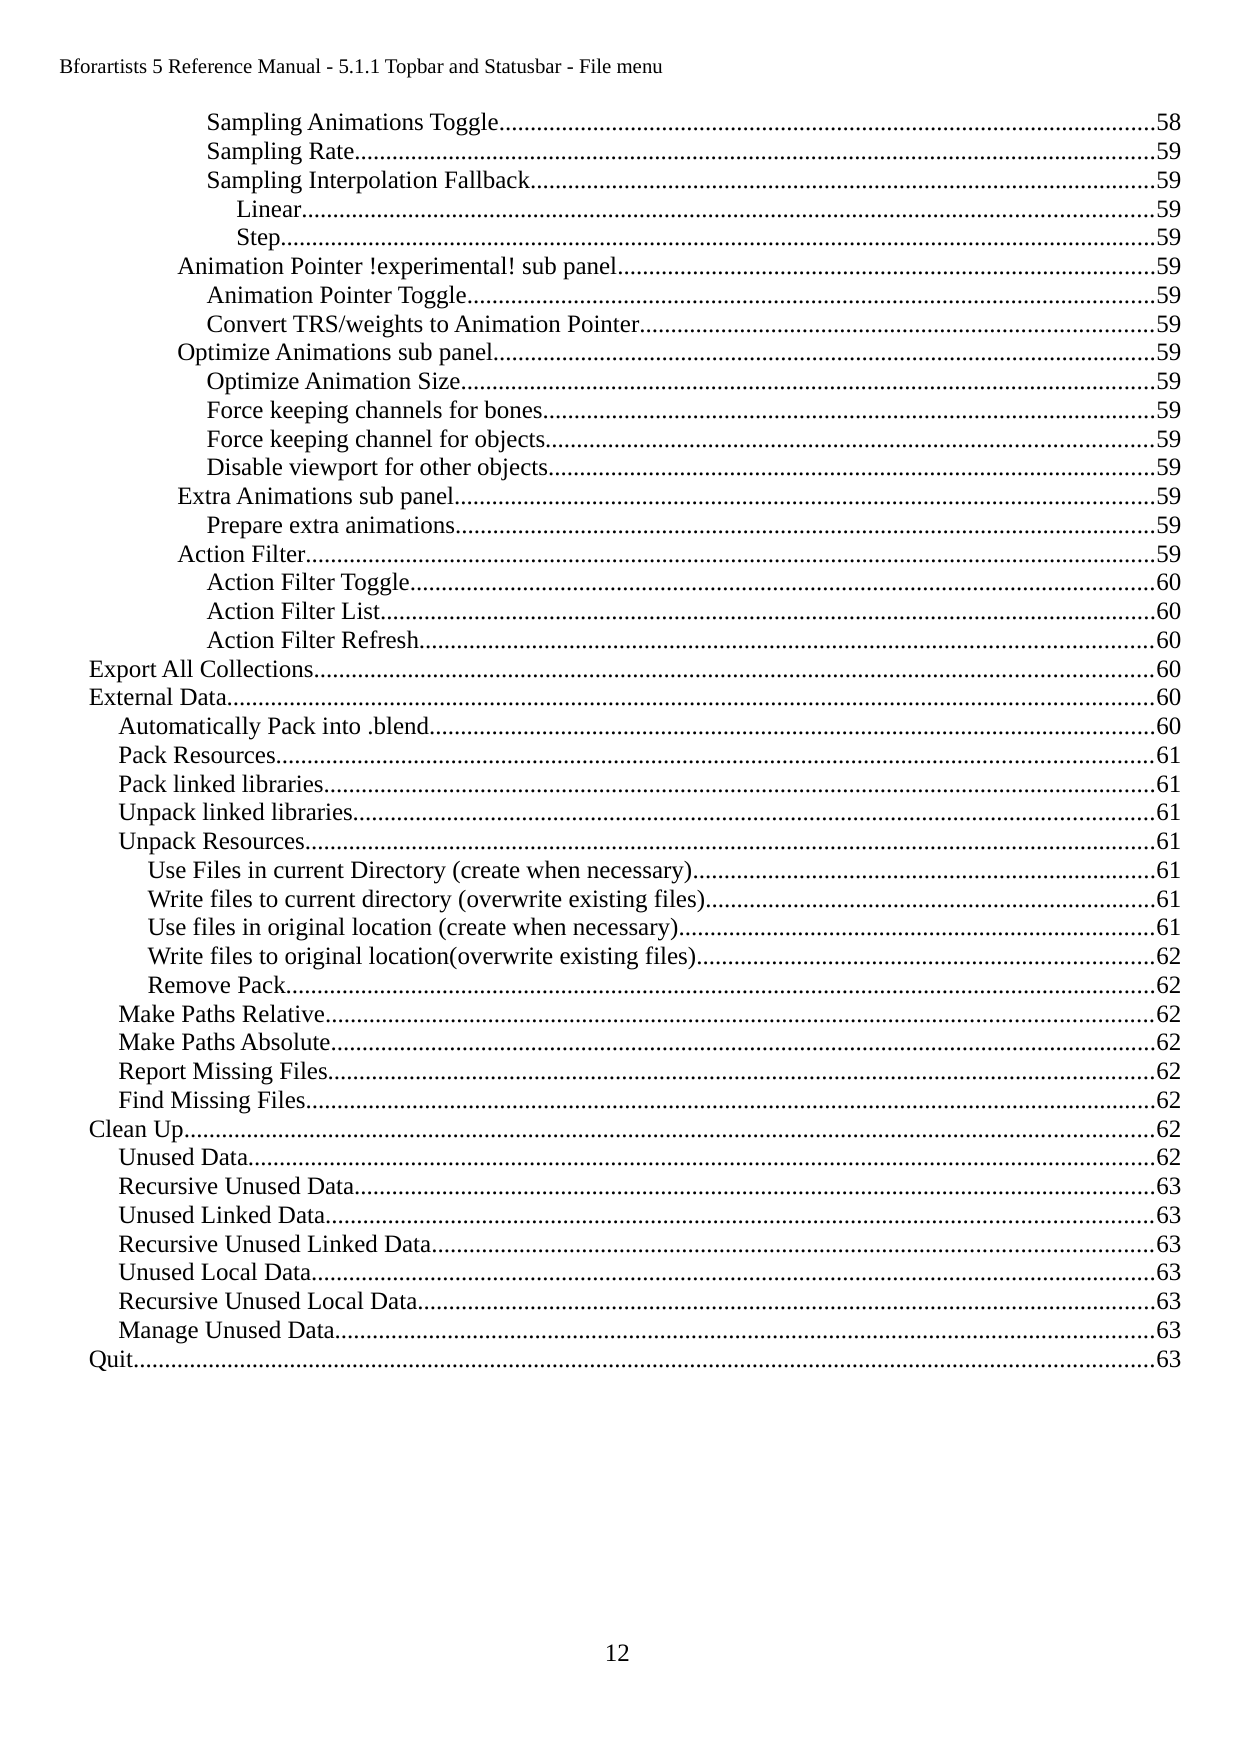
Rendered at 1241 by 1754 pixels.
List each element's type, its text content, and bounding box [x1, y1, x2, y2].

text Export All Collections 60 [88, 654, 1181, 682]
text Disable viewport for other objects 59 [206, 452, 1181, 481]
text Action Filter List 60 [206, 596, 1181, 625]
text Remove Pack 62 [147, 970, 1181, 999]
text Action Filter 59 [177, 539, 1181, 567]
text Recursive Unused Linked Data 63 [118, 1229, 1181, 1257]
text Sampling Animations Toggle 58 [206, 107, 1181, 136]
text Force keeping channels for bones 59 [206, 395, 1181, 424]
text Find Missing Files 62 [118, 1085, 1181, 1114]
text Linear 59 [236, 194, 1181, 222]
text Make Paths Relative 62 [118, 999, 1181, 1027]
text Sampling Rate 59 [206, 136, 1181, 165]
text Animation Pointer Toggle 59 [206, 280, 1181, 309]
text Pack linked libraries 61 [118, 769, 1181, 797]
text Prepare extra animations 59 [206, 510, 1181, 539]
text Unused Linked Data 63 [118, 1200, 1181, 1229]
text Quit 63 [88, 1344, 1181, 1372]
text Sampling Interpolation Fallback 59 [206, 165, 1181, 194]
text Automatically Pack into .blend 60 [118, 711, 1181, 740]
text Write files to original location(overwrite existing files) 62 [147, 941, 1181, 970]
text Animation Pointer !experimental! sub panel 59 [177, 251, 1181, 280]
text Unpack linked libraries 61 [118, 797, 1181, 826]
text Action Filter Refresh 60 [206, 625, 1181, 654]
text Optimize Animations sub panel 59 [177, 337, 1181, 366]
text Extra Animations sub panel 59 [177, 481, 1181, 510]
text Step 59 [236, 222, 1181, 251]
text Recursive Unused Data 63 [118, 1171, 1181, 1200]
text Unused Data 62 [118, 1142, 1181, 1171]
text Clean Up 62 [88, 1114, 1181, 1142]
text Unpack Resources 61 [118, 826, 1181, 855]
text Recursive Unused Local Data 63 [118, 1286, 1181, 1315]
text Write files to current directory (overwrite existing files) 61 [147, 884, 1181, 912]
text Unused Local Data 63 [118, 1257, 1181, 1286]
text Manage Unused Data 63 [118, 1315, 1181, 1344]
text Optimize Animation Size 59 [206, 366, 1181, 395]
text Report Missing Files 62 [118, 1056, 1181, 1085]
text External Data 60 [88, 682, 1181, 711]
text Use files in original location (create when necessary) 61 [147, 912, 1181, 941]
text Convert TRS/weights to Animation Pointer 59 [206, 309, 1181, 337]
text Pack Resources 61 [118, 740, 1181, 769]
text Use Files in current Directory (create when necessary) 61 [147, 855, 1181, 884]
text Action Filter Toggle 60 [206, 567, 1181, 596]
text Make Paths Absolute 62 [118, 1027, 1181, 1056]
text Force keeping channel for objects 59 [206, 424, 1181, 452]
